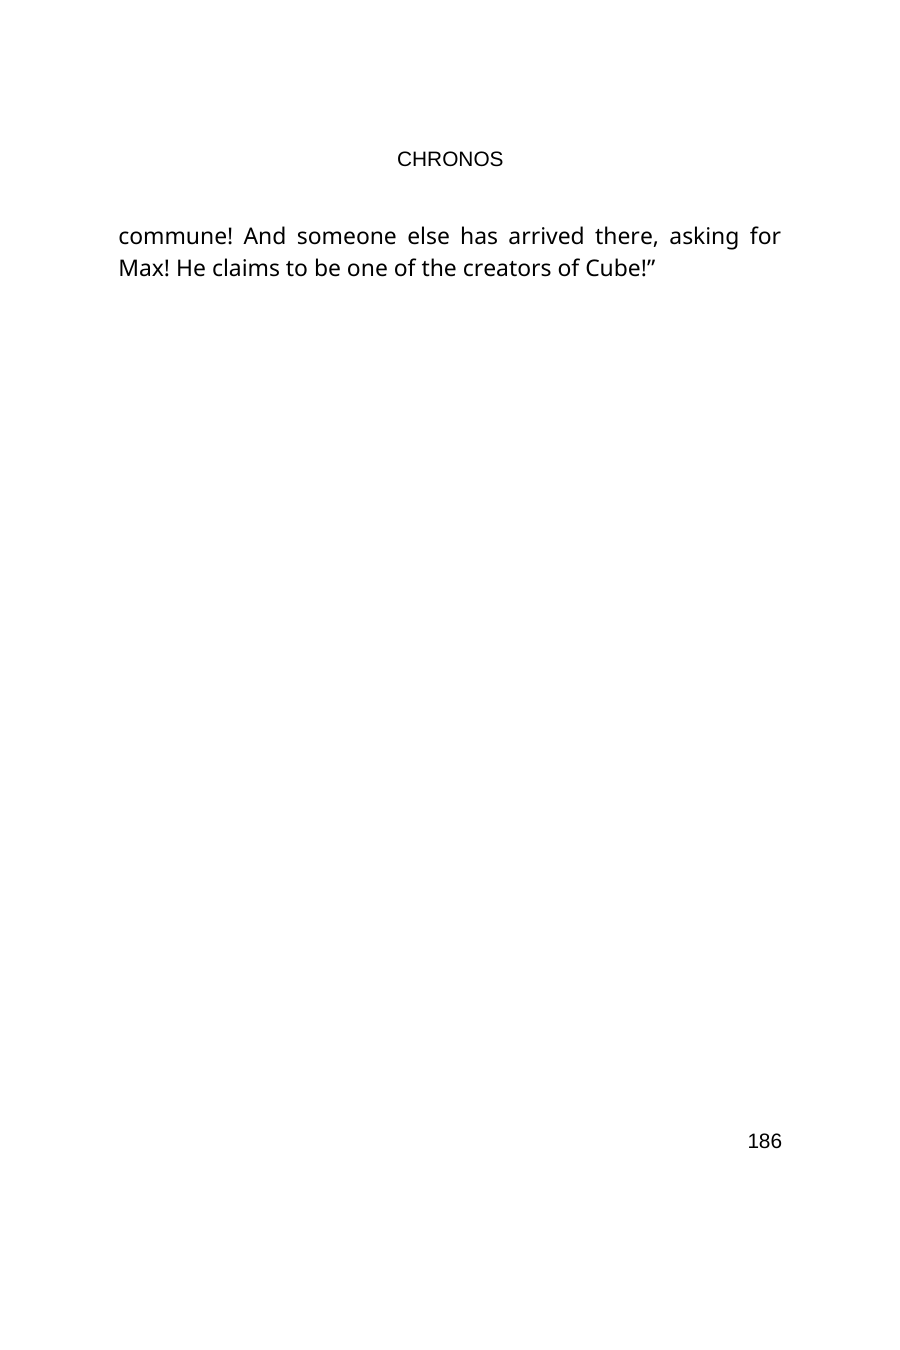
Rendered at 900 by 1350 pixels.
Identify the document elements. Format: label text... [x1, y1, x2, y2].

text commune! And someone else has arrived there, asking for Max! He claims to be one of the creators of Cube!” [118, 220, 782, 283]
